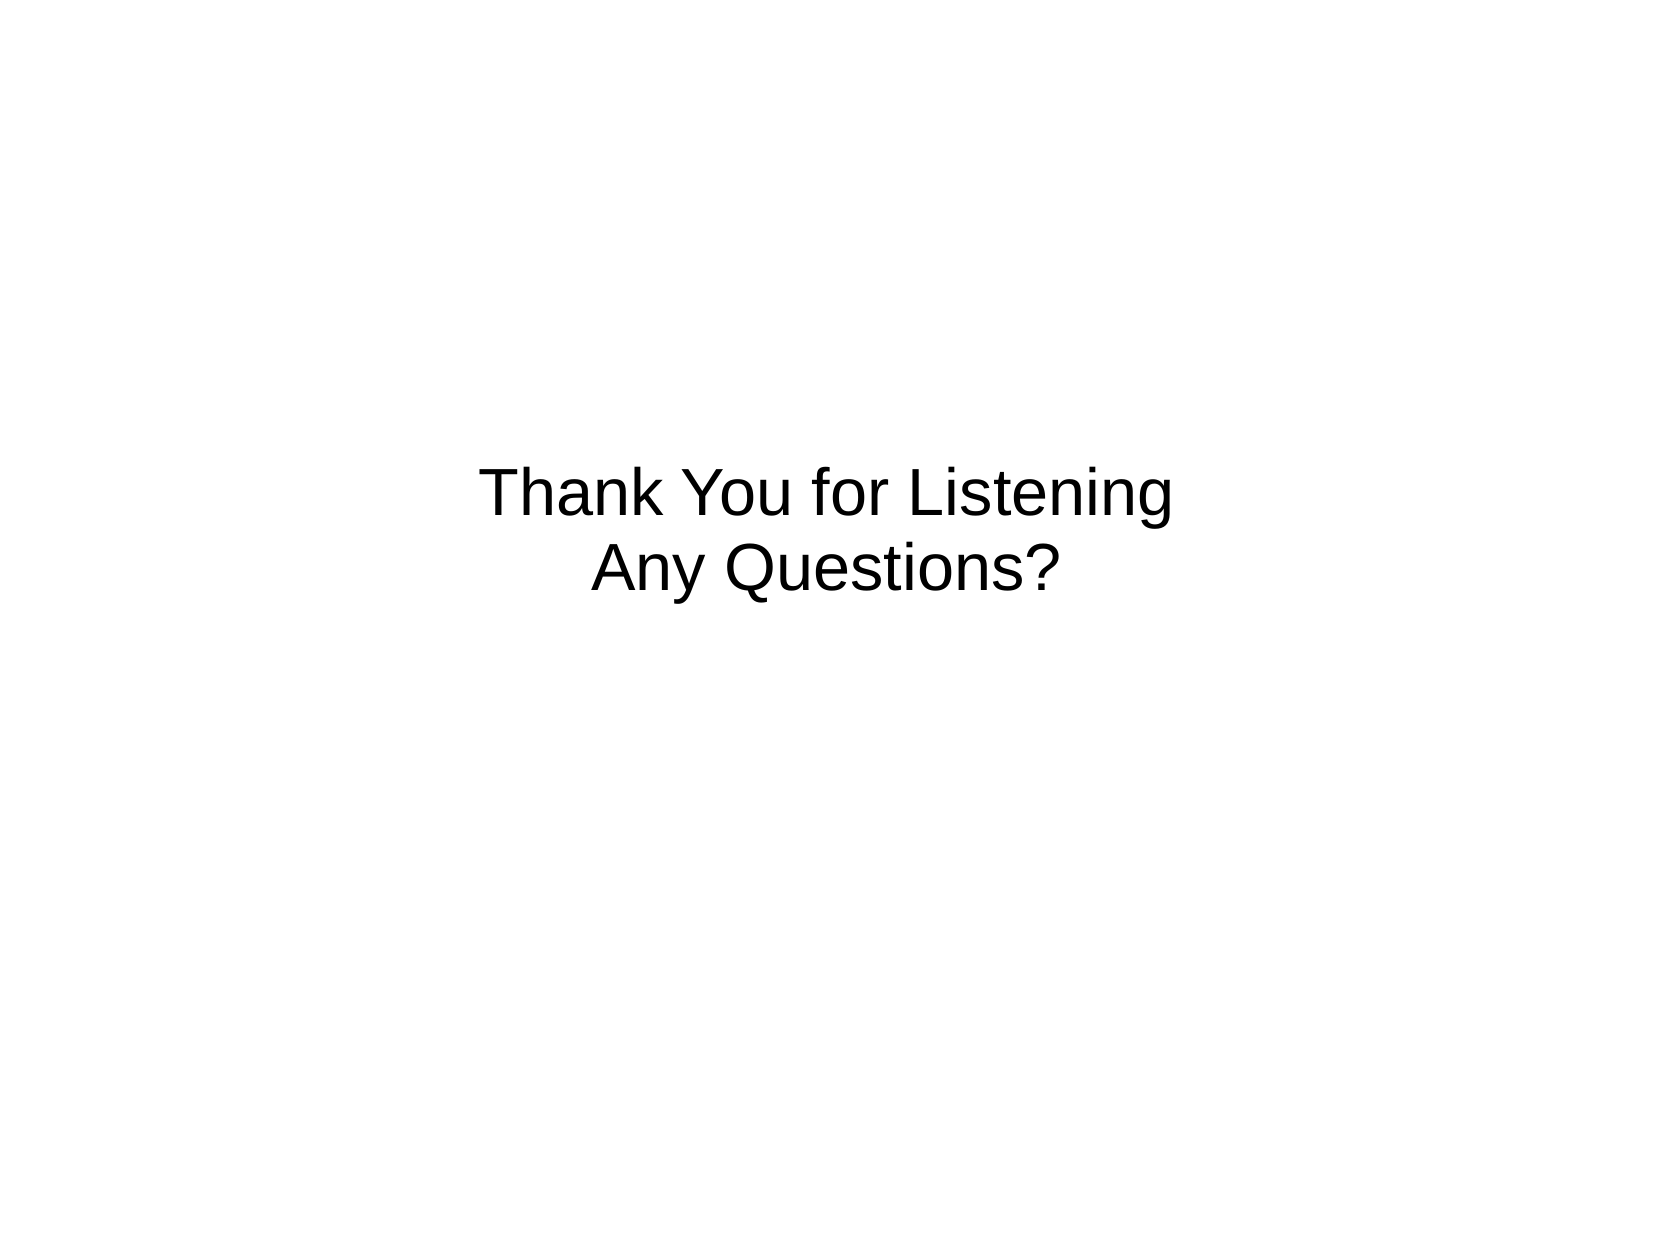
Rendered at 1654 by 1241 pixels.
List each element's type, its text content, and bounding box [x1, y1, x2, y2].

subtitle Thank You for Listening Any Questions? [82, 49, 1571, 1010]
